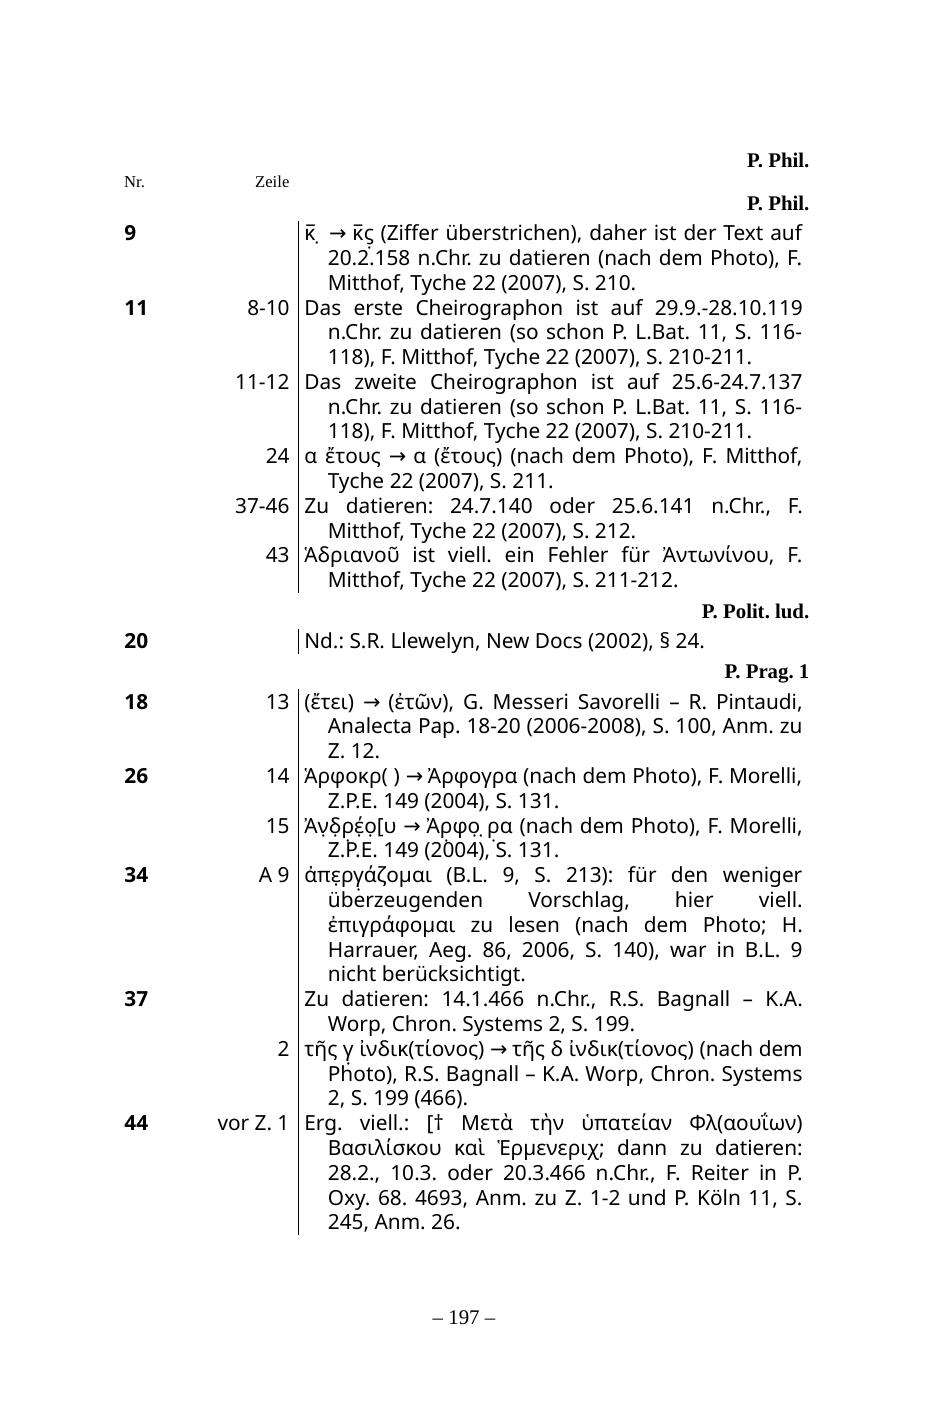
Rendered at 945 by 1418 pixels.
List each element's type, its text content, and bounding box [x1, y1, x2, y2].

table_cell 15 [207, 813, 298, 863]
table_cell 26 [118, 764, 207, 813]
table_header 20 [118, 629, 298, 653]
table_cell A 9 [207, 863, 298, 987]
table_cell 37-46 [207, 494, 298, 543]
table_header 18 [118, 689, 207, 764]
table_cell [118, 494, 207, 543]
subtitle P. Phil. [118, 191, 809, 215]
table_cell 14 [207, 764, 298, 813]
table_cell Ἀν̣δ̣ρ̣έ̣ο̣[υ → Ἀρ̣φο̣ ̣ρ̣α (nach dem Photo), F. Morelli, Z.P.E. 149 (2004), S. 131. [299, 813, 809, 863]
table_cell Zu datieren: 24.7.140 oder 25.6.141 n.Chr., F. Mitthof, Tyche 22 (2007), S. 212. [299, 494, 809, 543]
table_header (ἔτει) → (ἐτῶν), G. Messeri Savorelli – R. Pintaudi, Analecta Pap. 18-20 (2006-2008), S. 100, Anm. zu Z. 12. [299, 689, 809, 764]
table_cell 43 [207, 543, 298, 593]
table_cell [118, 1036, 207, 1111]
table_cell [118, 444, 207, 493]
table_cell [118, 543, 207, 593]
table_header 9 [118, 221, 298, 295]
table_cell ἀπε̣ργ̣άζομαι (B.L. 9, S. 213): für den weniger überzeugenden Vorschlag, hier viell. ἐπιγράφομαι zu lesen (nach dem Photo; H. Harrauer, Aeg. 86, 2006, S. 140), war in B.L. 9 nicht berücksichtigt. [299, 863, 809, 987]
table_header κ̅ ̣ → κ̅ϛ̣ (Ziffer überstrichen), daher ist der Text auf 20.2.158 n.Chr. zu datieren (nach dem Photo), F. Mitthof, Tyche 22 (2007), S. 210. [299, 221, 809, 295]
table_cell 24 [207, 444, 298, 493]
table_header Nd.: S.R. Llewelyn, New Docs (2002), § 24. [299, 629, 809, 653]
table_cell 44 [118, 1111, 207, 1235]
table_cell 8-10 [207, 295, 298, 369]
table_cell 11 [118, 295, 207, 369]
table_cell vor Z. 1 [207, 1111, 298, 1235]
table_cell τῆς γ̣ ἰνδικ(τίονος) → τῆς δ ἰνδικ(τίονος) (nach dem Photo), R.S. Bagnall – K.A. Worp, Chron. Systems 2, S. 199 (466). [299, 1036, 809, 1111]
table_cell 37 [118, 987, 298, 1036]
subtitle P. Prag. 1 [118, 659, 809, 683]
table_cell Zu datieren: 14.1.466 n.Chr., R.S. Bagnall – K.A. Worp, Chron. Systems 2, S. 199. [299, 987, 809, 1036]
table_cell 11-12 [207, 370, 298, 444]
table_cell Das zweite Cheirographon ist auf 25.6-24.7.137 n.Chr. zu datieren (so schon P. L.Bat. 11, S. 116-118), F. Mitthof, Tyche 22 (2007), S. 210-211. [299, 370, 809, 444]
table_cell [118, 370, 207, 444]
table_header 13 [207, 689, 298, 764]
table_cell Erg. viell.: [† Μετὰ τὴν ὑπατείαν Φλ(αουΐων) Βασιλίσκου καὶ Ἑρμενεριχ; dann zu datieren: 28.2., 10.3. oder 20.3.466 n.Chr., F. Reiter in P. Oxy. 68. 4693, Anm. zu Z. 1-2 und P. Köln 11, S. 245, Anm. 26. [299, 1111, 809, 1235]
table_cell Ἁρφοκρ( ) → Ἀρφογρα (nach dem Photo), F. Morelli, Z.P.E. 149 (2004), S. 131. [299, 764, 809, 813]
table_cell Ἁδριανοῦ ist viell. ein Fehler für Ἀντωνίνου, F. Mitthof, Tyche 22 (2007), S. 211-212. [299, 543, 809, 593]
table_cell [118, 813, 207, 863]
subtitle P. Polit. lud. [118, 599, 809, 623]
table_cell α ἔτους → α (ἔτους) (nach dem Photo), F. Mitthof, Tyche 22 (2007), S. 211. [299, 444, 809, 493]
table_cell 34 [118, 863, 207, 987]
table_cell 2 [207, 1036, 298, 1111]
table_cell Das erste Cheirographon ist auf 29.9.-28.10.119 n.Chr. zu datieren (so schon P. L.Bat. 11, S. 116-118), F. Mitthof, Tyche 22 (2007), S. 210-211. [299, 295, 809, 369]
